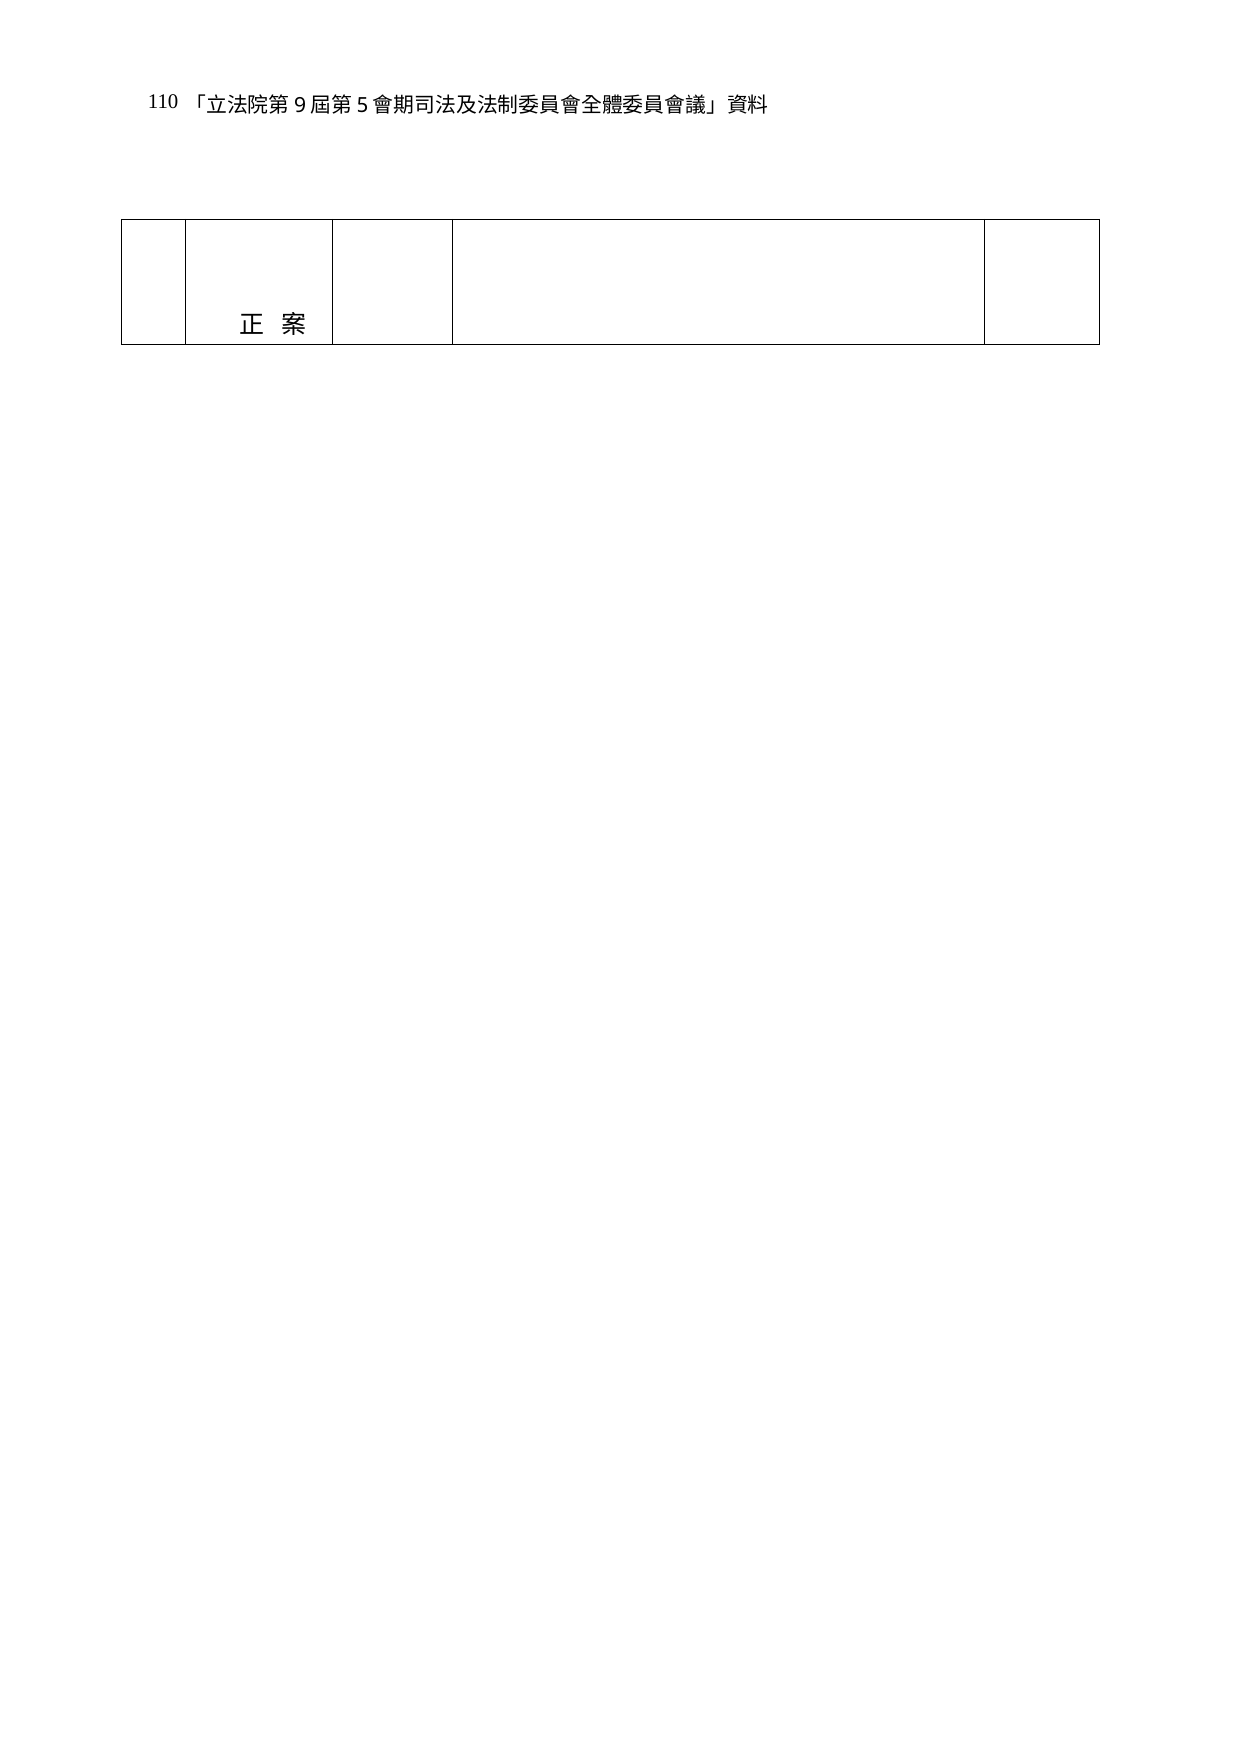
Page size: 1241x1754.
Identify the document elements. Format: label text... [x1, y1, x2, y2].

table_cell [453, 220, 984, 344]
table_cell [985, 220, 1099, 344]
table_cell [122, 220, 185, 344]
table_cell [333, 220, 452, 344]
table_cell 正案 [186, 220, 332, 344]
